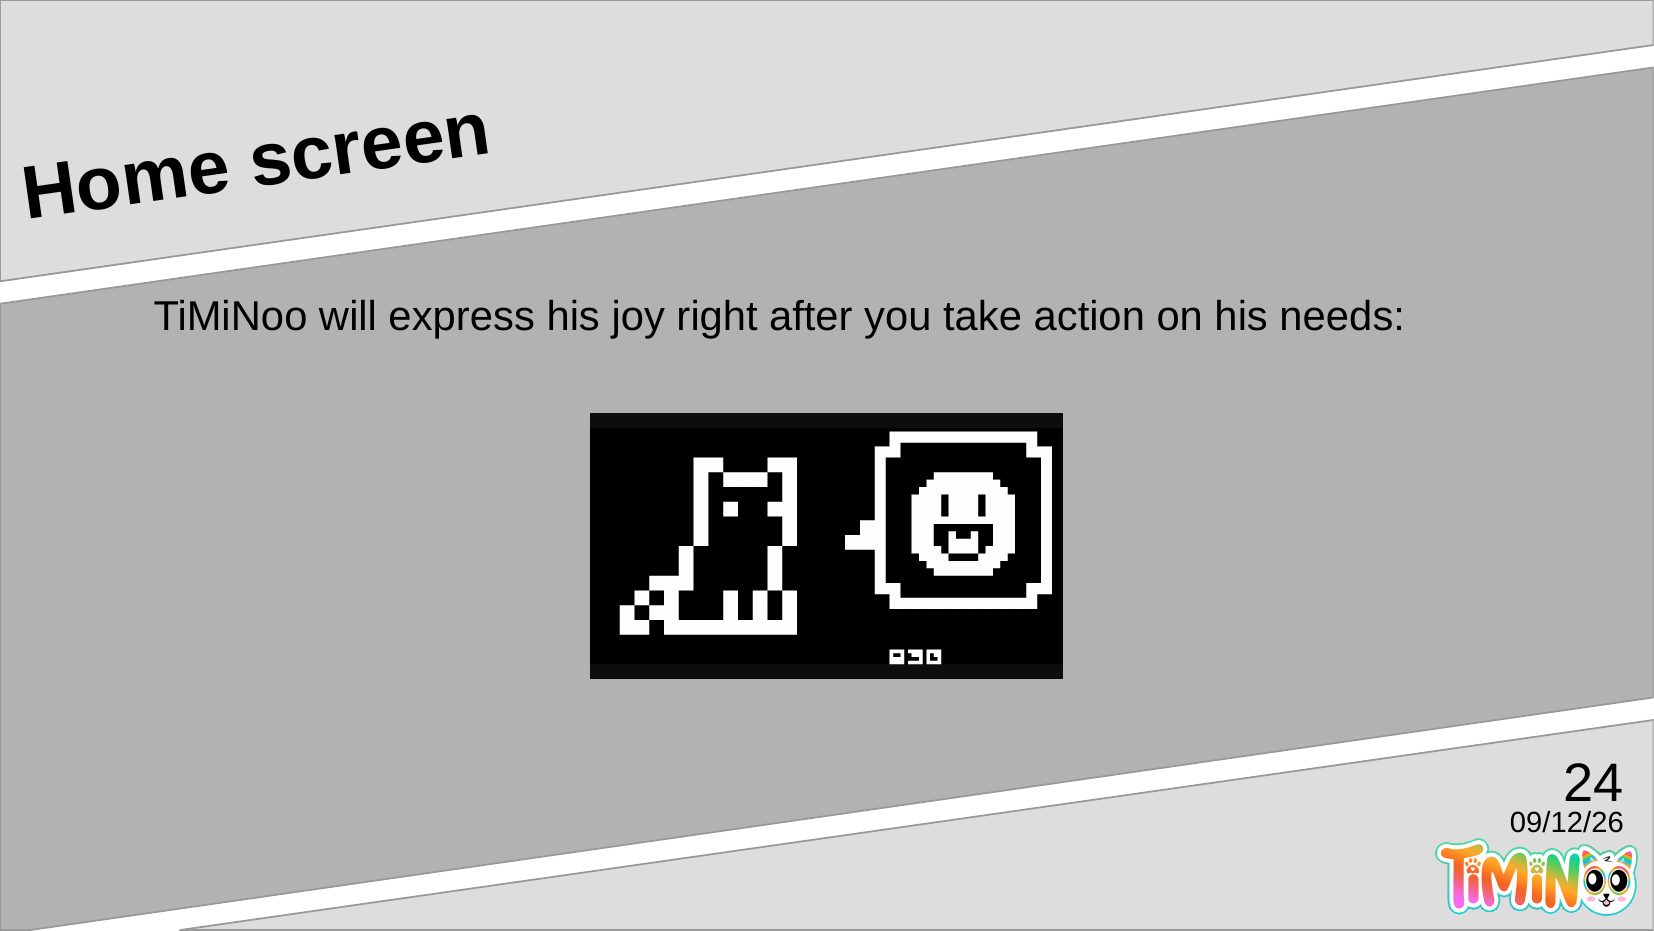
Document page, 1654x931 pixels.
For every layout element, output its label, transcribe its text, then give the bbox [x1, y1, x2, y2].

title Home screen [11, 0, 1496, 272]
picture [590, 413, 1063, 679]
picture [1435, 838, 1638, 916]
list TiMiNoo will express his joy right after you take action on his needs: [82, 292, 1538, 833]
